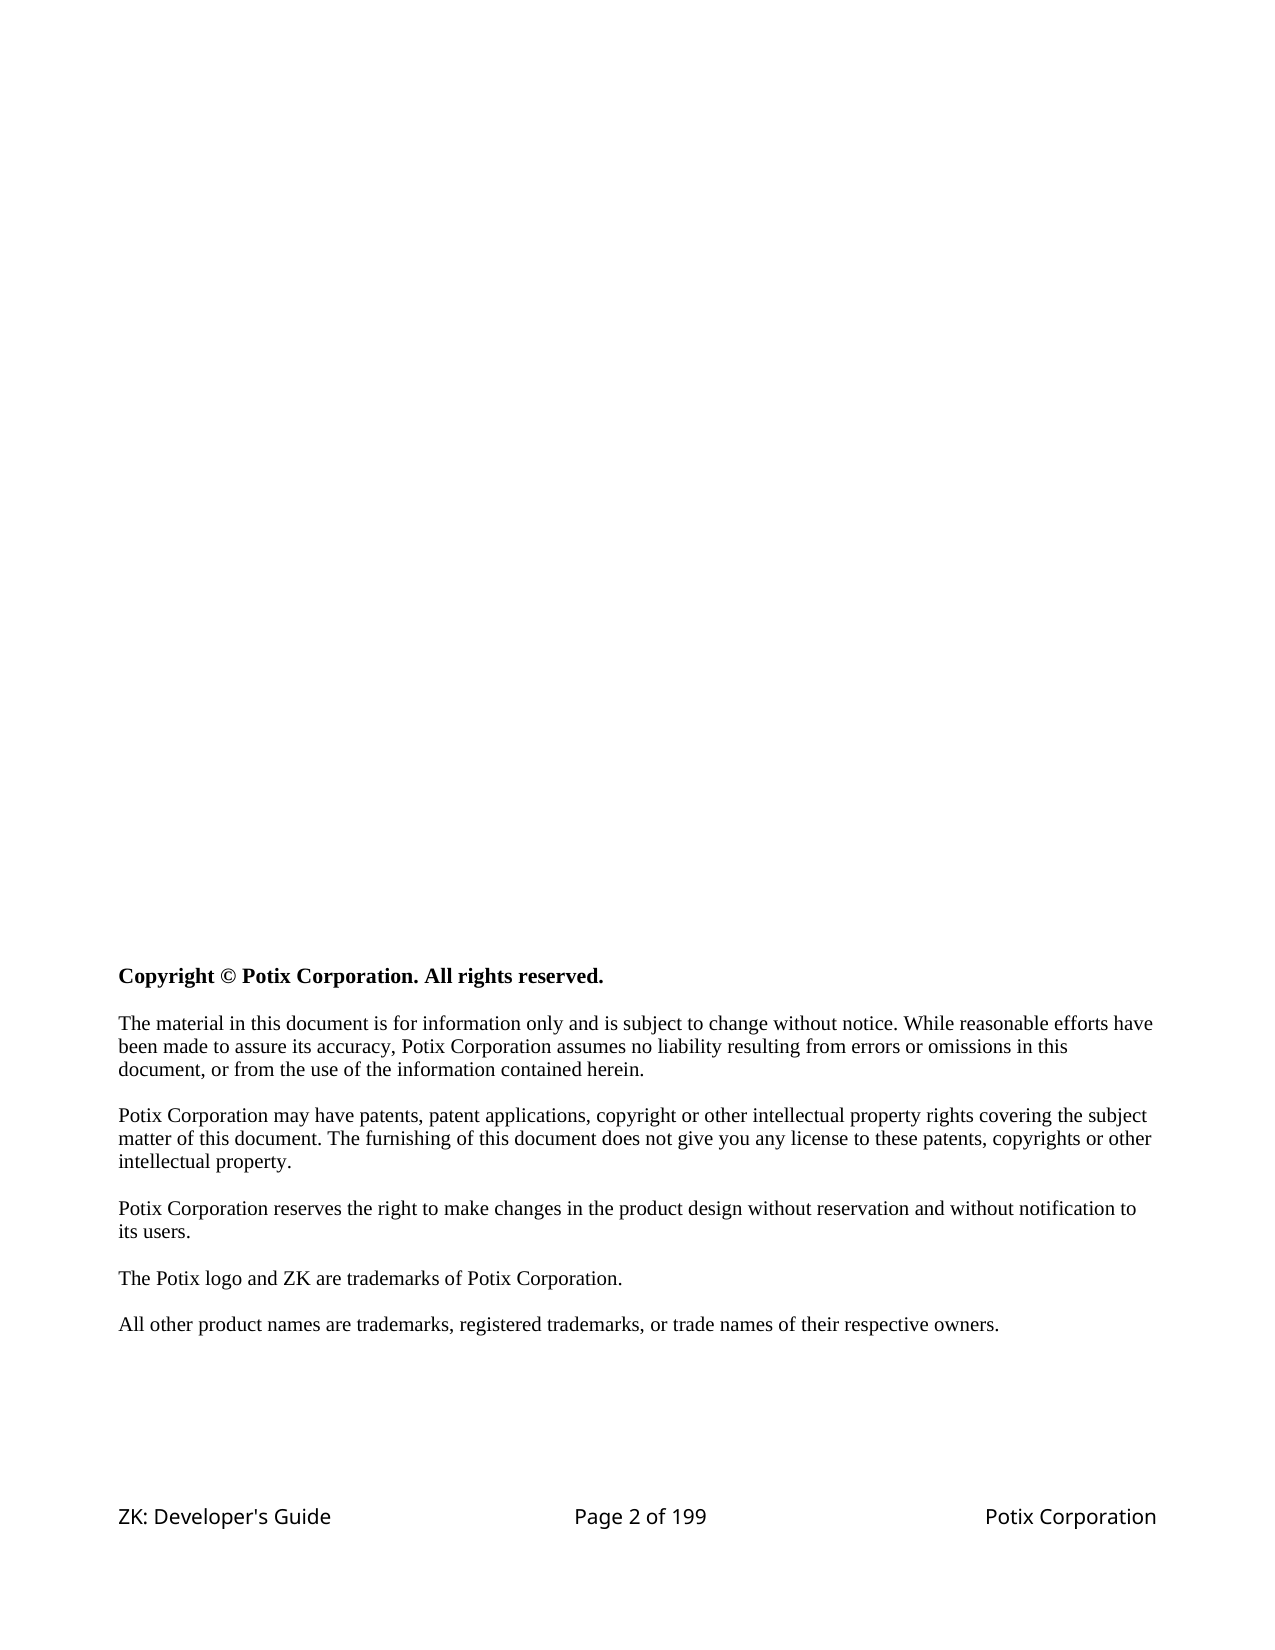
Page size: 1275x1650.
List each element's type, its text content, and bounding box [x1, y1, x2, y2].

text Copyright © Potix Corporation. All rights reserved. [118, 963, 1157, 988]
text All other product names are trademarks, registered trademarks, or trade names of their respective owners. [118, 1313, 1157, 1336]
text The material in this document is for information only and is subject to change without notice. While reasonable efforts have been made to assure its accuracy, Potix Corporation assumes no liability resulting from errors or omissions in this document, or from the use of the information contained herein. [118, 1011, 1157, 1081]
text The Potix logo and ZK are trademarks of Potix Corporation. [118, 1267, 1157, 1289]
text Potix Corporation reserves the right to make changes in the product design without reservation and without notification to its users. [118, 1197, 1157, 1243]
text Potix Corporation may have patents, patent applications, copyright or other intellectual property rights covering the subject matter of this document. The furnishing of this document does not give you any license to these patents, copyrights or other intellectual property. [118, 1104, 1157, 1173]
